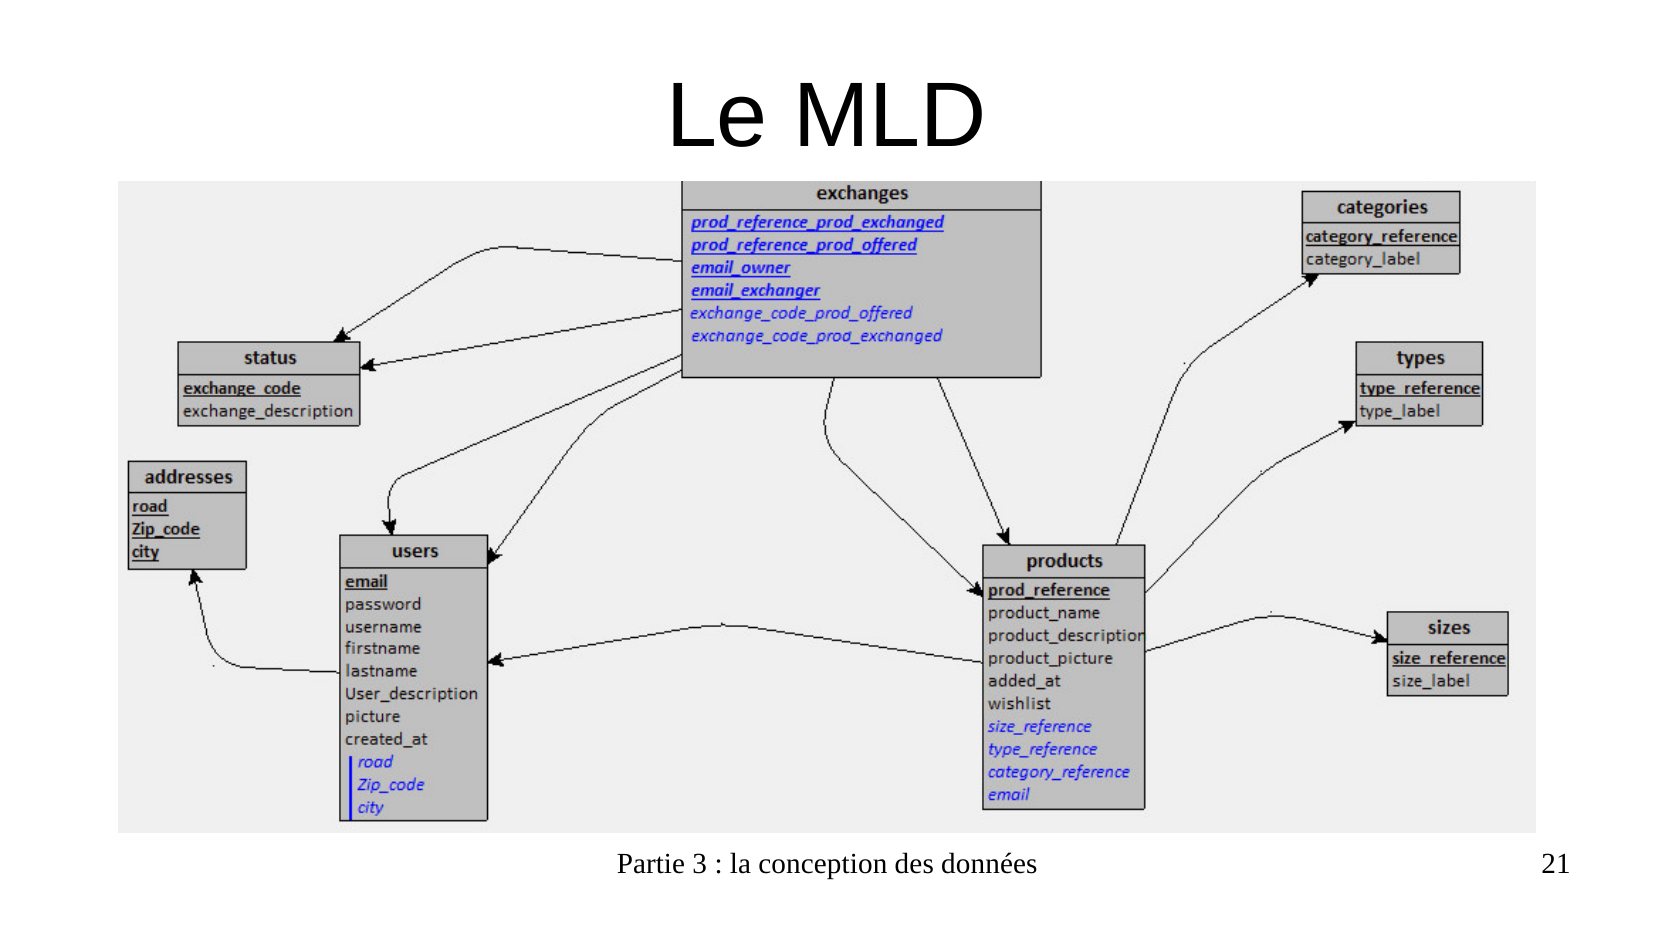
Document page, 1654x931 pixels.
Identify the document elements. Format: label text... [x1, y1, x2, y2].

picture [118, 181, 1536, 833]
title Le MLD [82, 37, 1571, 193]
